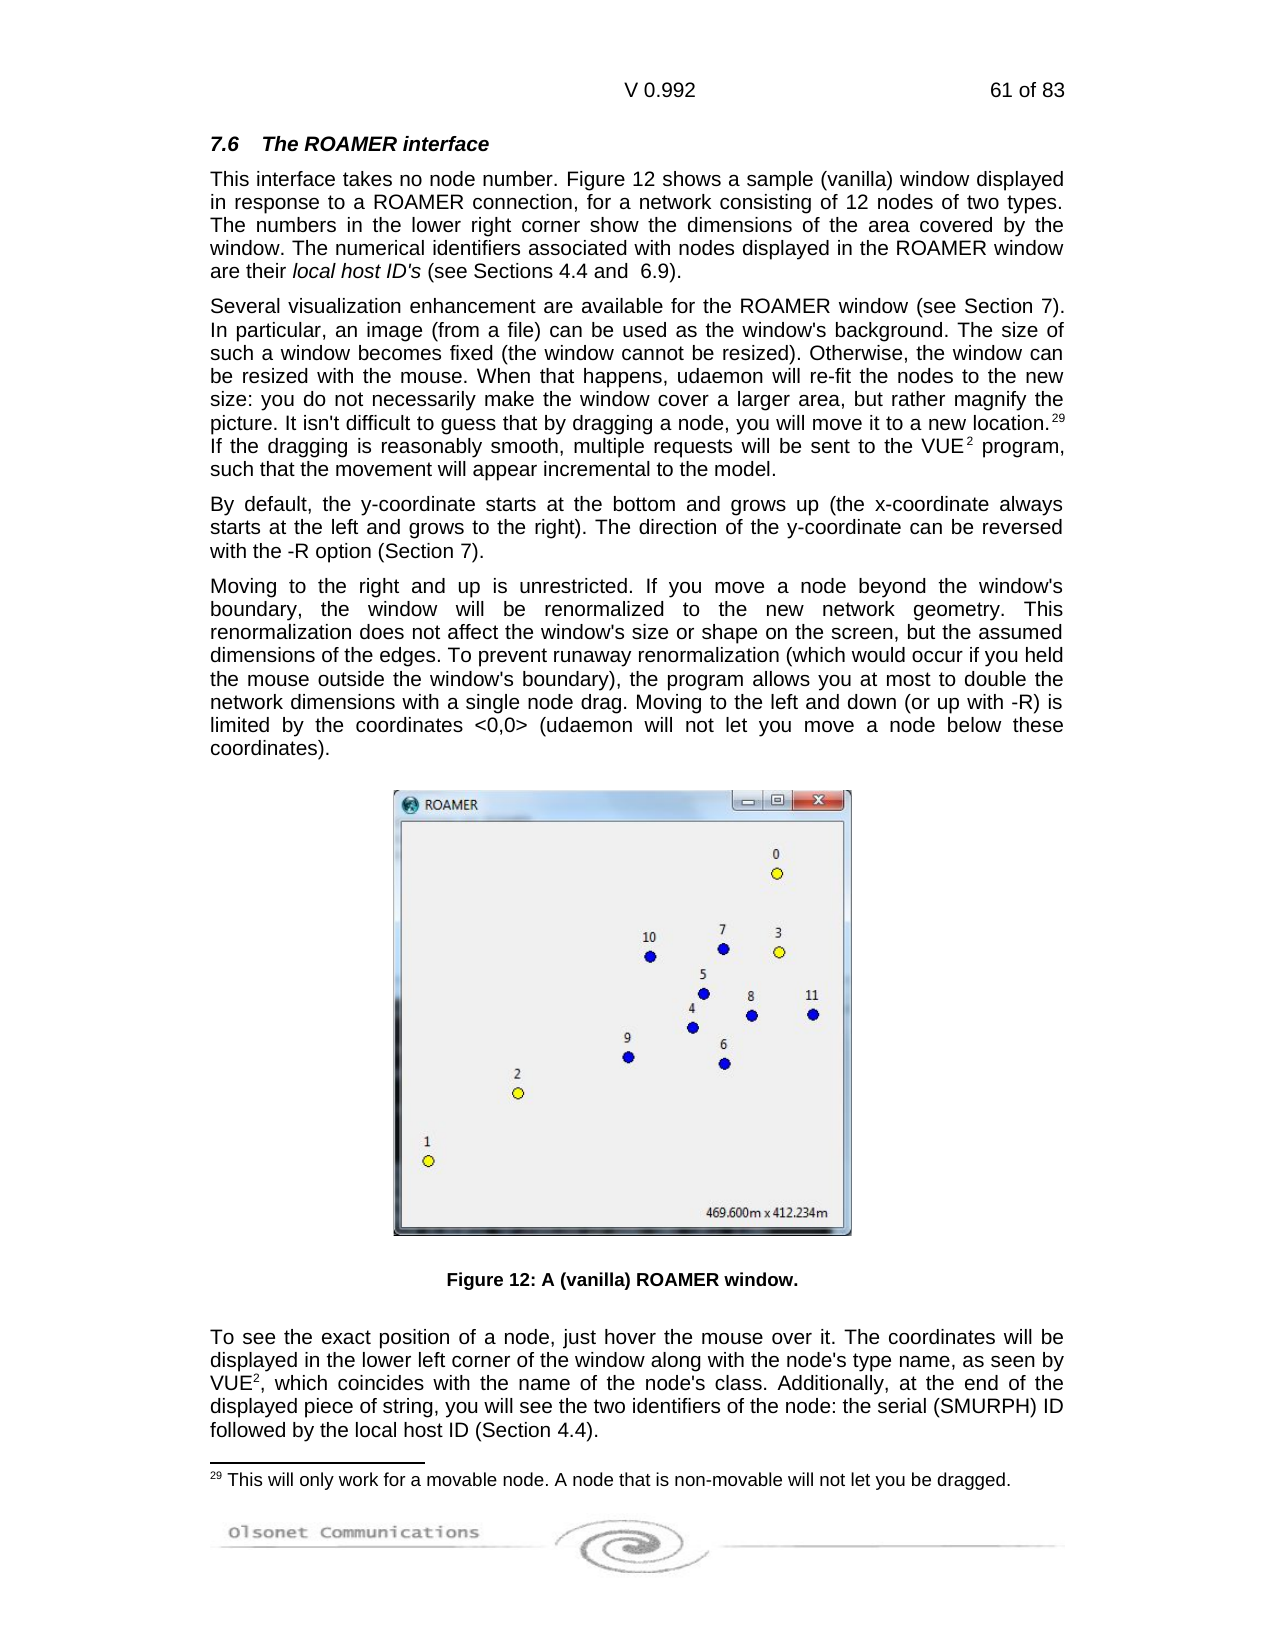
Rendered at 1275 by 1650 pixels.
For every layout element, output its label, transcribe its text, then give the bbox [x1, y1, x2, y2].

picture [393, 790, 852, 1236]
picture [210, 1504, 1065, 1596]
text This will only work for a movable node. A node that is non-movable will not let you be dragged. [210, 1469, 1065, 1490]
text To see the exact position of a node, just hover the mouse over it. The coordinates will be displayed in the lower left corner of the window along with the node's type name, as seen by VUE2, which coincides with the name of the node's class. Additionally, at the end of the displayed piece of string, you will see the two identifiers of the node: the serial (SMURPH) ID followed by the local host ID (Section 4.4). [210, 1325, 1065, 1442]
text Moving to the right and up is unrestricted. If you move a node beyond the window's boundary, the window will be renormalized to the new network geometry. This renormalization does not affect the window's size or shape on the screen, but the assumed dimensions of the edges. To prevent runaway renormalization (which would occur if you held the mouse outside the window's boundary), the program allows you at most to double the network dimensions with a single node drag. Moving to the left and down (or up with -R) is limited by the coordinates <0,0> (udaemon will not let you move a node below these coordinates). [210, 574, 1065, 760]
text This interface takes no node number. Figure 12 shows a sample (vanilla) window displayed in response to a ROAMER connection, for a network consisting of 12 nodes of two types. The numbers in the lower right corner show the dimensions of the area covered by the window. The numerical identifiers associated with nodes displayed in the ROAMER window are their local host ID's (see Sections 4.4 and 6.9). [210, 167, 1065, 283]
text Several visualization enhancement are available for the ROAMER window (see Section 7). In particular, an image (from a file) can be used as the window's background. The size of such a window becomes fixed (the window cannot be resized). Otherwise, the window can be resized with the mouse. When that happens, udaemon will re-fit the nodes to the new size: you do not necessarily make the window cover a larger area, but rather magnify the picture. It isn't difficult to guess that by dragging a node, you will move it to a new location. If the dragging is reasonably smooth, multiple requests will be sent to the VUE2 program, such that the movement will appear incremental to the model. [210, 295, 1065, 481]
text Figure 12: A (vanilla) ROAMER window. [393, 1269, 852, 1290]
subtitle The ROAMER interface [210, 132, 1065, 155]
text By default, the y-coordinate starts at the bottom and grows up (the x-coordinate always starts at the left and grows to the right). The direction of the y-coordinate can be reversed with the -R option (Section 7). [210, 493, 1065, 562]
